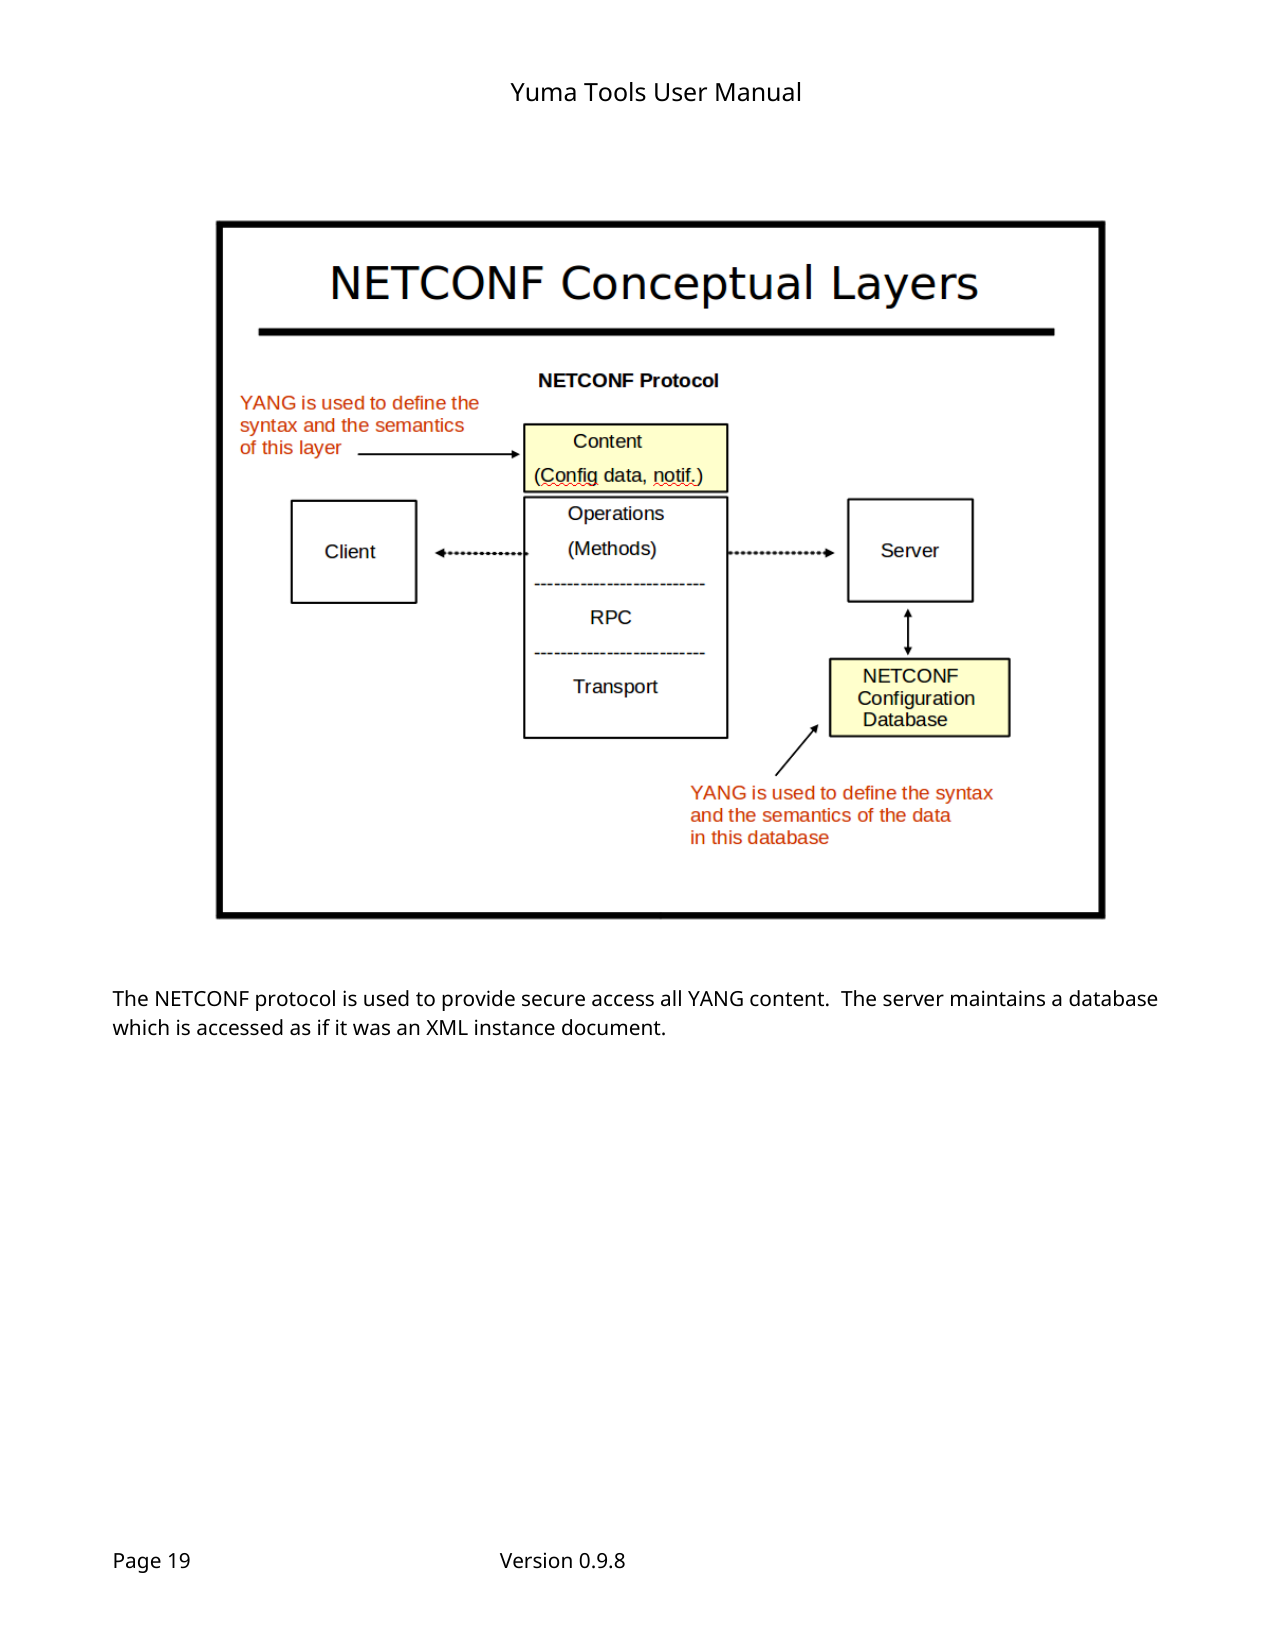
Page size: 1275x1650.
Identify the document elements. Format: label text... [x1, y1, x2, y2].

text The NETCONF protocol is used to provide secure access all YANG content. The server maintains a database which is accessed as if it was an XML instance document. [112, 984, 1200, 1041]
picture [149, 179, 1164, 944]
